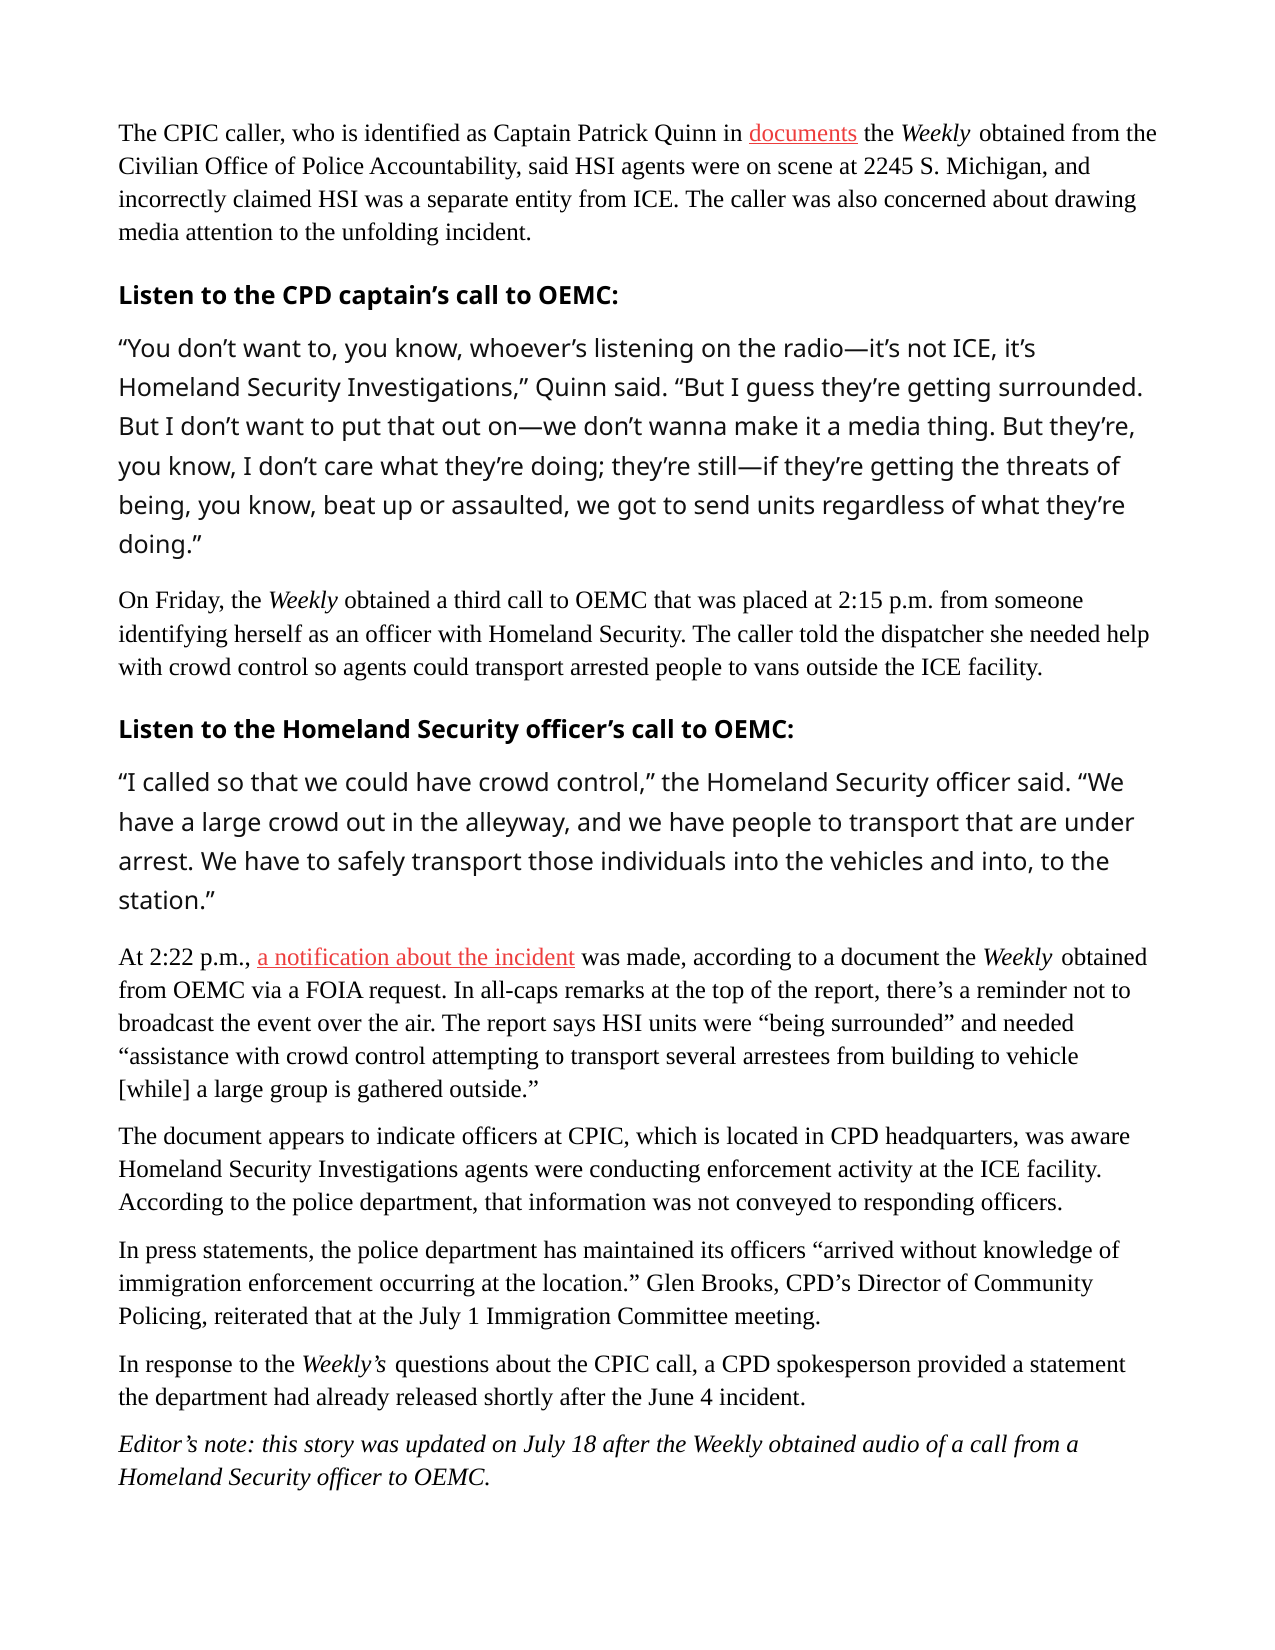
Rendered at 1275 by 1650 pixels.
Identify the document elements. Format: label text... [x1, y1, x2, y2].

text Editor’s note: this story was updated on July 18 after the Weekly obtained audio of a call from a Homeland Security officer to OEMC. [118, 1429, 1157, 1491]
subtitle Listen to the Homeland Security officer’s call to OEMC: [118, 712, 1157, 746]
text “I called so that we could have crowd control,” the Homeland Security officer said. “We have a large crowd out in the alleyway, and we have people to transport that are under arrest. We have to safely transport those individuals into the vehicles and into, to the station.” [118, 765, 1157, 917]
text “You don’t want to, you know, whoever’s listening on the radio—it’s not ICE, it’s Homeland Security Investigations,” Quinn said. “But I guess they’re getting surrounded. But I don’t want to put that out on—we don’t wanna make it a media thing. But they’re, you know, I don’t care what they’re doing; they’re still—if they’re getting the threats of being, you know, beat up or assaulted, we got to send units regardless of what they’re doing.” [118, 331, 1157, 561]
text At 2:22 p.m., a notification about the incident was made, according to a document the Weekly obtained from OEMC via a FOIA request. In all-caps remarks at the top of the report, there’s a reminder not to broadcast the event over the air. The report says HSI units were “being surrounded” and needed “assistance with crowd control attempting to transport several arrestees from building to vehicle [while] a large group is gathered outside.” [118, 942, 1157, 1103]
text In press statements, the police department has maintained its officers “arrived without knowledge of immigration enforcement occurring at the location.” Glen Brooks, CPD’s Director of Community Policing, reiterated that at the July 1 Immigration Committee meeting. [118, 1235, 1157, 1330]
text The document appears to indicate officers at CPIC, which is located in CPD headquarters, was aware Homeland Security Investigations agents were conducting enforcement activity at the ICE facility. According to the police department, that information was not conveyed to responding officers. [118, 1121, 1157, 1216]
text On Friday, the Weekly obtained a third call to OEMC that was placed at 2:15 p.m. from someone identifying herself as an officer with Homeland Security. The caller told the dispatcher she needed help with crowd control so agents could transport arrested people to vans outside the ICE facility. [118, 586, 1157, 680]
subtitle Listen to the CPD captain’s call to OEMC: [118, 277, 1157, 311]
text The CPIC caller, who is identified as Captain Patrick Quinn in documents the Weekly obtained from the Civilian Office of Police Accountability, said HSI agents were on scene at 2245 S. Michigan, and incorrectly claimed HSI was a separate entity from ICE. The caller was also concerned about drawing media attention to the unfolding incident. [118, 118, 1157, 246]
text In response to the Weekly’s questions about the CPIC call, a CPD spokesperson provided a statement the department had already released shortly after the June 4 incident. [118, 1349, 1157, 1411]
